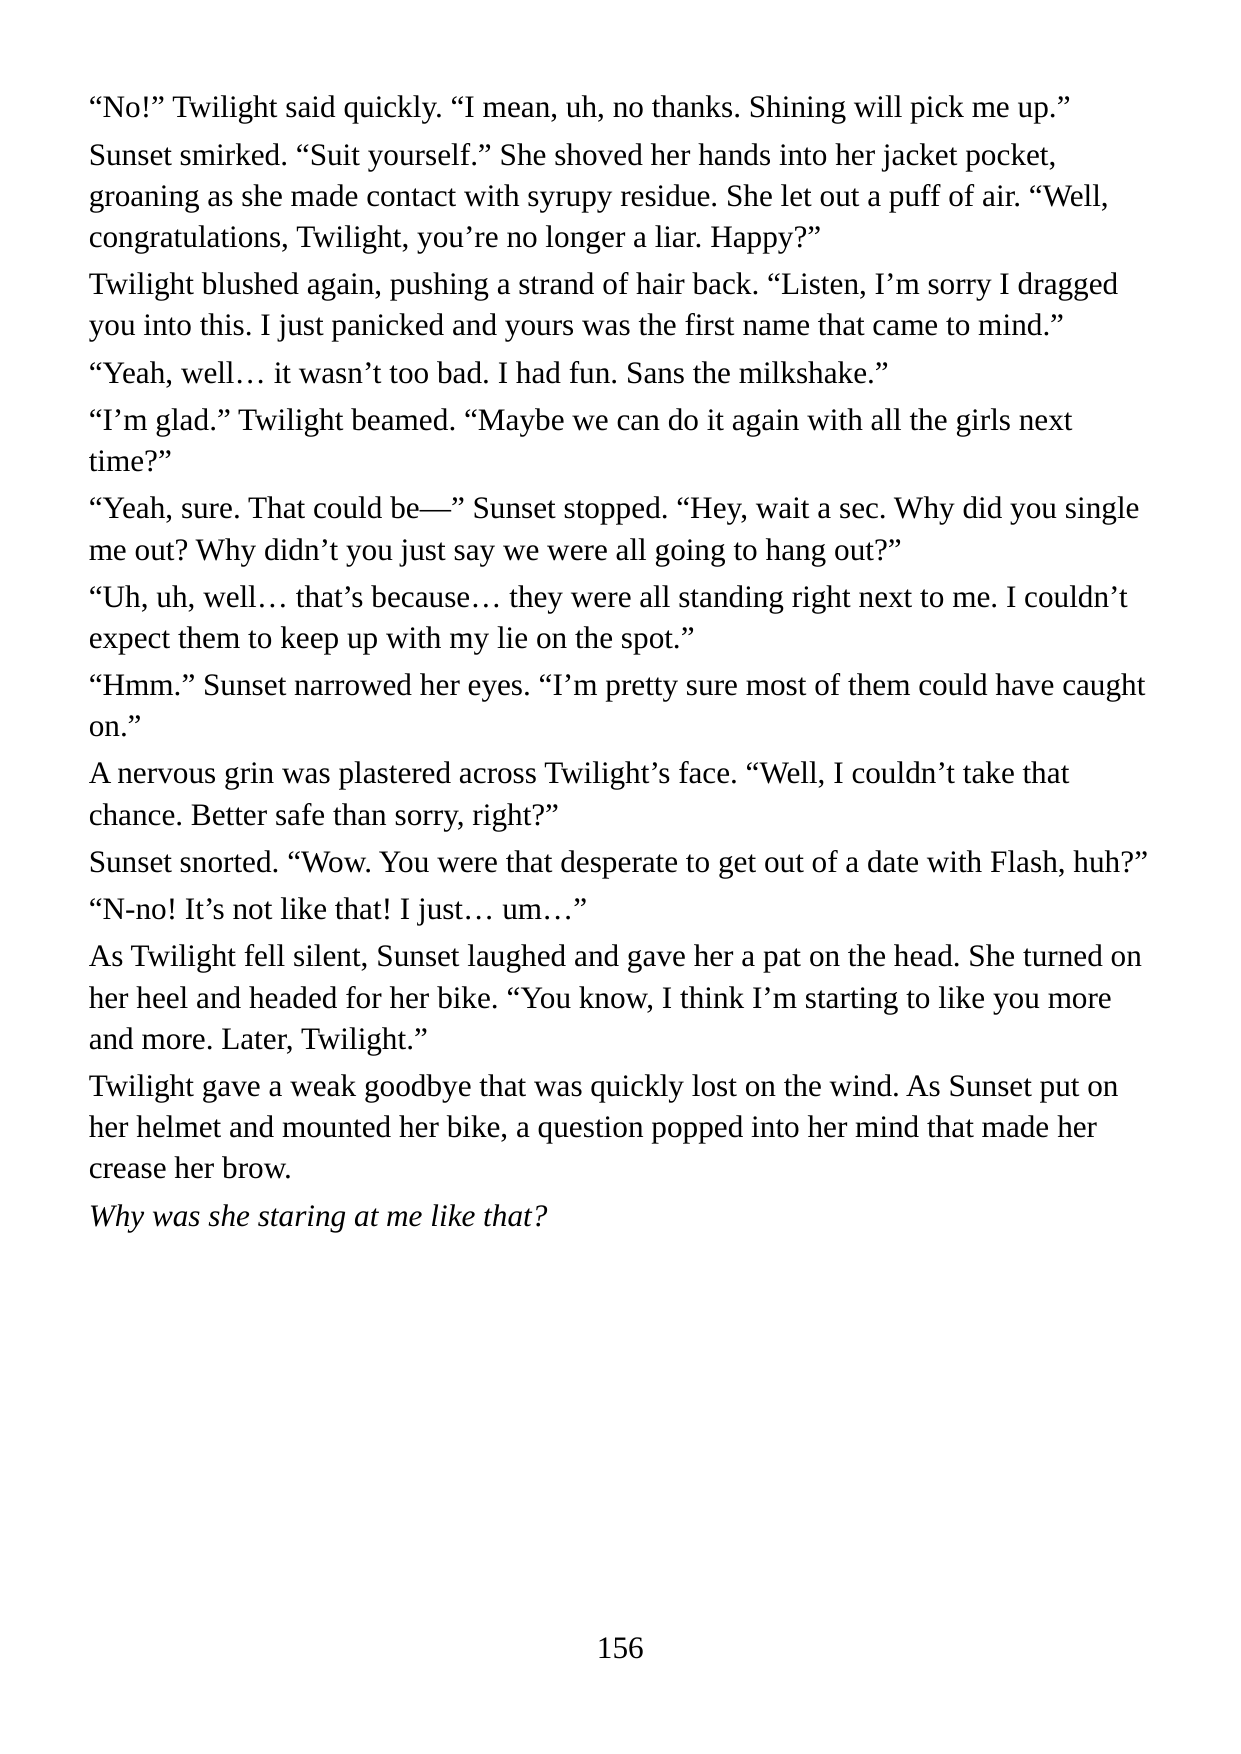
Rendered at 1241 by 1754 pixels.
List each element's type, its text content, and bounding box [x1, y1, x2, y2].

text “No!” Twilight said quickly. “I mean, uh, no thanks. Shining will pick me up.” [88, 88, 1152, 124]
text “Uh, uh, well… that’s because… they were all standing right next to me. I couldn’t expect them to keep up with my lie on the spot.” [88, 578, 1152, 655]
text Sunset smirked. “Suit yourself.” She shoved her hands into her jacket pocket, groaning as she made contact with syrupy residue. She let out a puff of air. “Well, congratulations, Twilight, you’re no longer a liar. Happy?” [88, 136, 1152, 254]
text Twilight gave a weak goodbye that was quickly lost on the wind. As Sunset put on her helmet and mounted her bike, a question popped into her mind that made her crease her brow. [88, 1067, 1152, 1186]
text “I’m glad.” Twilight beamed. “Maybe we can do it again with all the girls next time?” [88, 401, 1152, 478]
text Sunset snorted. “Wow. You were that desperate to get out of a date with Flash, huh?” [88, 843, 1152, 879]
text Why was she staring at me like that? [88, 1197, 1152, 1233]
text “Hmm.” Sunset narrowed her eyes. “I’m pretty sure most of them could have caught on.” [88, 666, 1152, 743]
text “Yeah, sure. That could be—” Sunset stopped. “Hey, wait a sec. Why did you single me out? Why didn’t you just say we were all going to hang out?” [88, 489, 1152, 567]
text “N-no! It’s not like that! I just… um…” [88, 890, 1152, 926]
text “Yeah, well… it wasn’t too bad. I had fun. Sans the milkshake.” [88, 354, 1152, 390]
text Twilight blushed again, pushing a strand of hair back. “Listen, I’m sorry I dragged you into this. I just panicked and yours was the first name that came to mind.” [88, 265, 1152, 343]
text As Twilight fell silent, Sunset laughed and gave her a pat on the head. She turned on her heel and headed for her bike. “You know, I think I’m starting to like you more and more. Later, Twilight.” [88, 938, 1152, 1056]
text A nervous grin was plastered across Twilight’s face. “Well, I couldn’t take that chance. Better safe than sorry, right?” [88, 755, 1152, 832]
